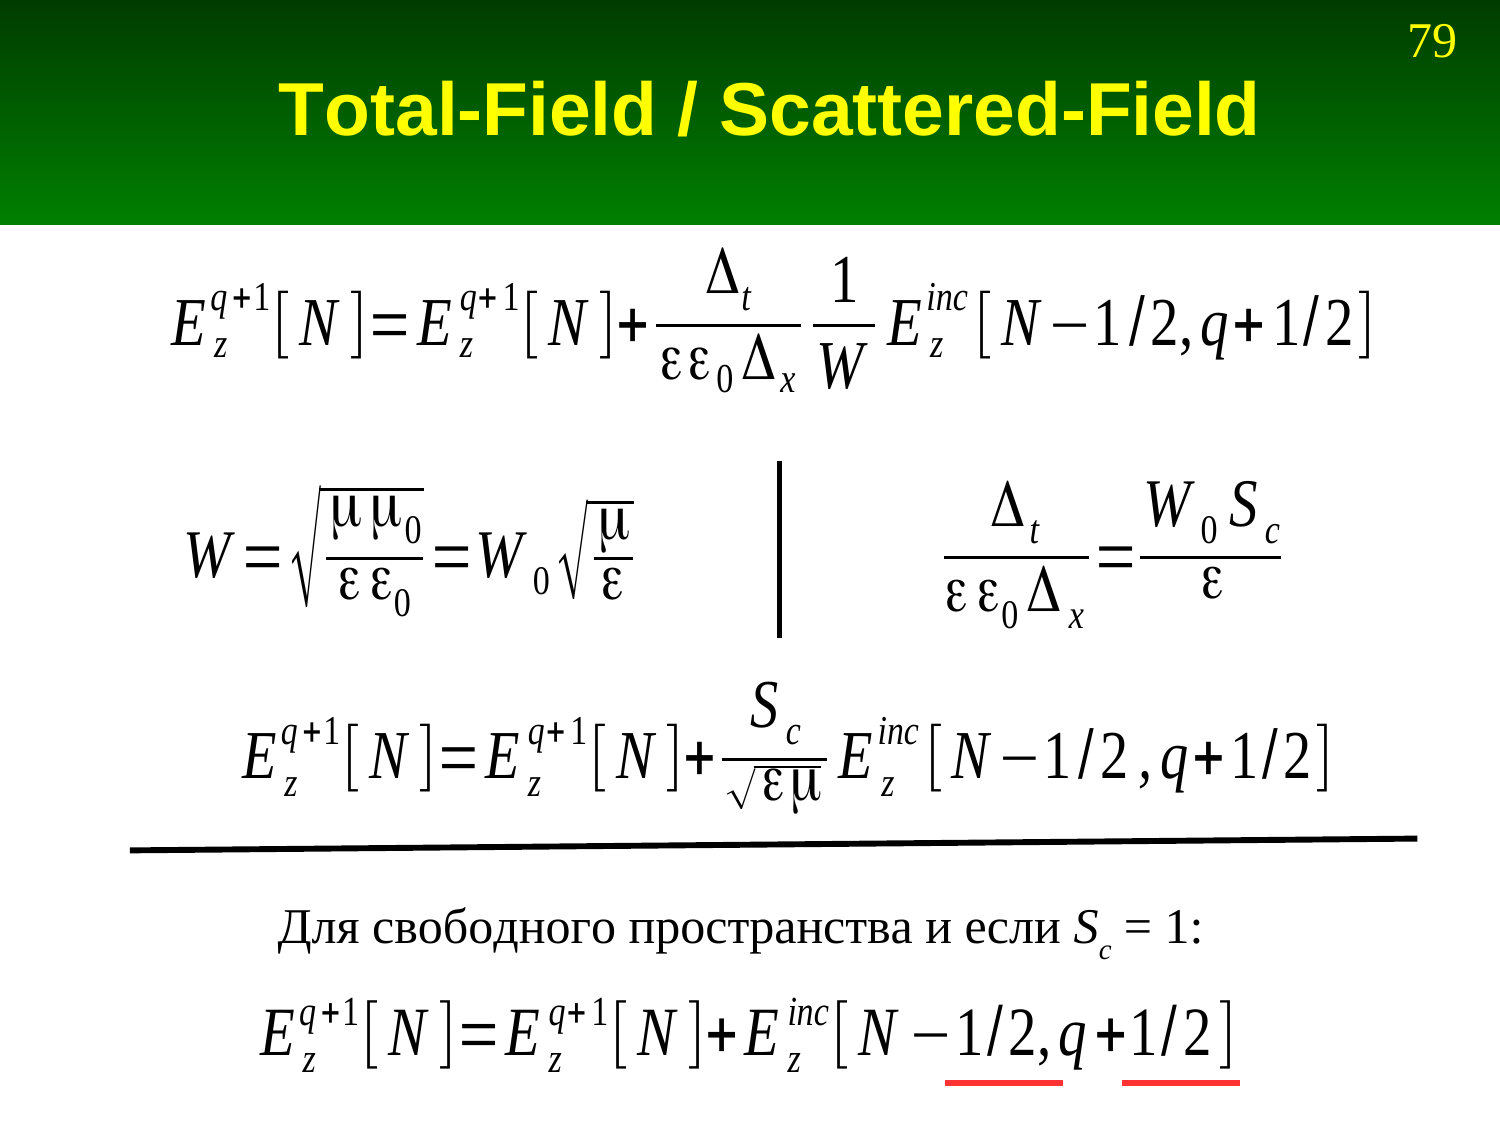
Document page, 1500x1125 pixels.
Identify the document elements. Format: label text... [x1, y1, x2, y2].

chart [926, 466, 1300, 638]
chart [169, 484, 650, 625]
chart [224, 667, 1346, 821]
chart [153, 242, 1388, 405]
title Total-Field / Scattered-Field [100, 7, 1441, 204]
chart [242, 986, 1247, 1083]
text_box Для свободного пространства и если Sc = 1: [262, 885, 1219, 973]
